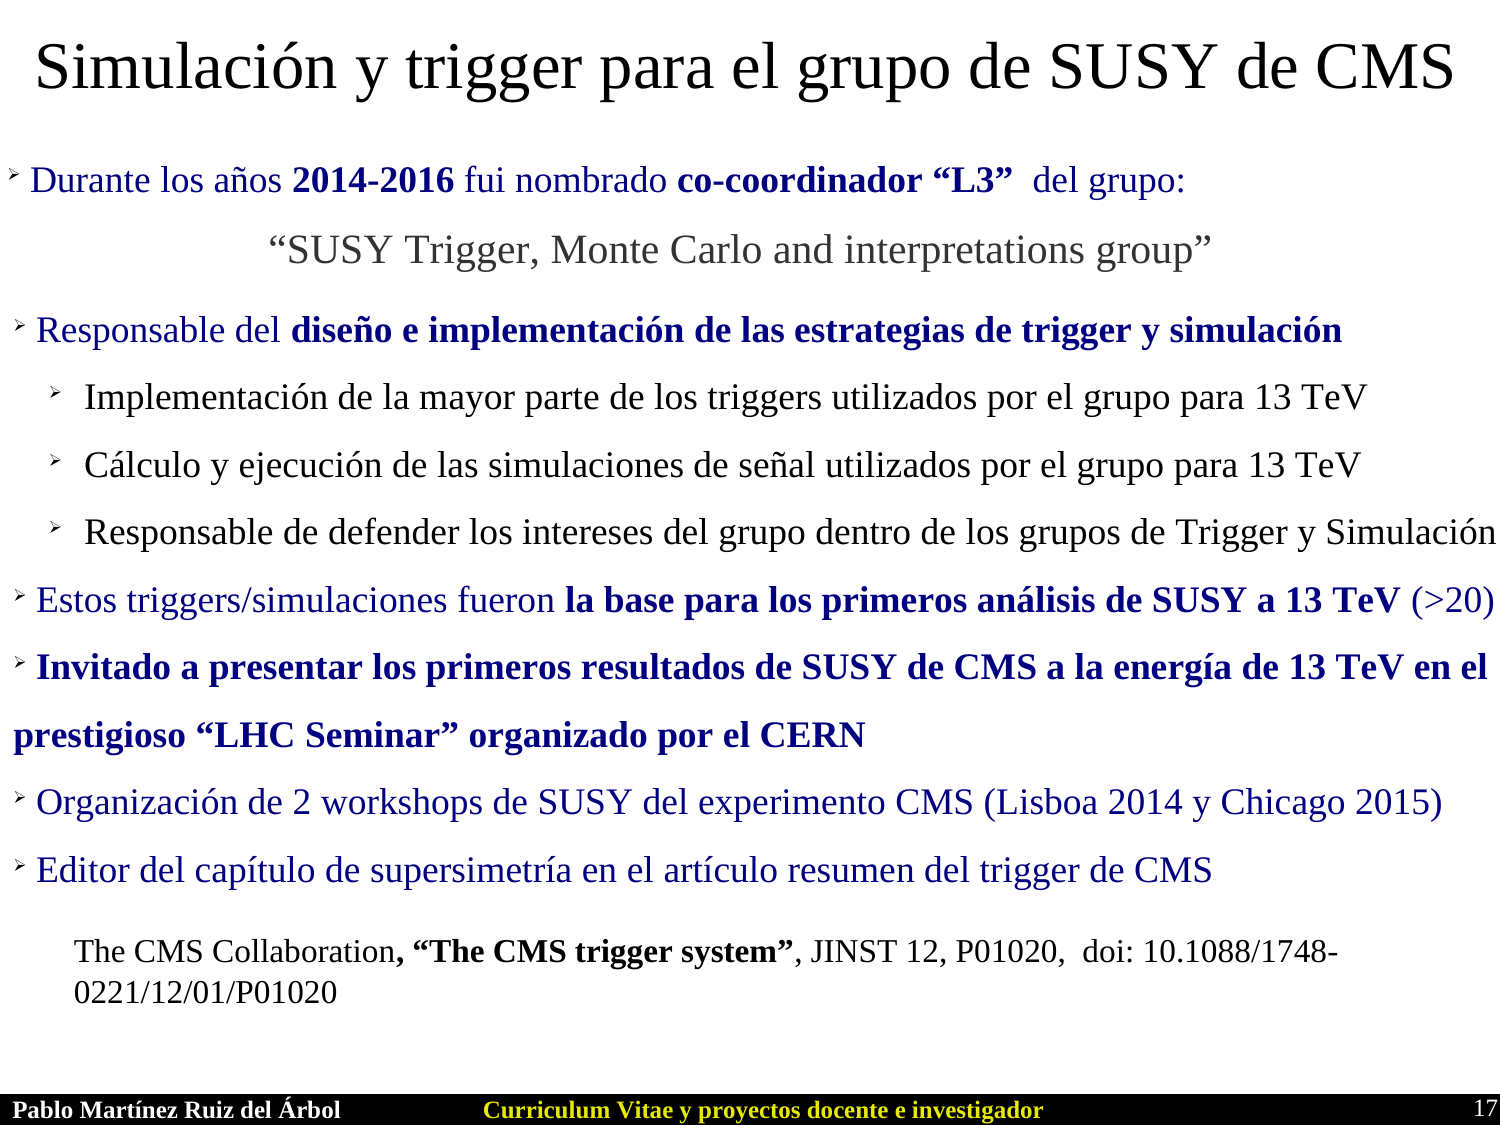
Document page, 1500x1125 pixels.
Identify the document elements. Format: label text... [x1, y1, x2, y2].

text_box Responsable del diseño e implementación de las estrategias de trigger y simulación Implementación de la mayor parte de los triggers utilizados por el grupo para 13 TeV Cálculo y ejecución de las simulaciones de señal utilizados por el grupo para 13 TeV Responsable de defender los intereses del grupo dentro de los grupos de Trigger y Simulación Estos triggers/simulaciones fueron la base para los primeros análisis de SUSY a 13 TeV (>20) Invitado a presentar los primeros resultados de SUSY de CMS a la energía de 13 TeV en el prestigioso “LHC Seminar” organizado por el CERN Organización de 2 workshops de SUSY del experimento CMS (Lisboa 2014 y Chicago 2015) Editor del capítulo de supersimetría en el artículo resumen del trigger de CMS [0, 270, 1500, 451]
text_box Simulación y trigger para el grupo de SUSY de CMS [0, 12, 1500, 119]
text_box The CMS Collaboration, “The CMS trigger system”, JINST 12, P01020, doi: 10.1088/1748-0221/12/01/P01020 [59, 920, 1440, 1018]
text_box “SUSY Trigger, Monte Carlo and interpretations group” [253, 213, 1259, 270]
text_box Durante los años 2014-2016 fui nombrado co-coordinador “L3” del grupo: [0, 119, 1500, 270]
